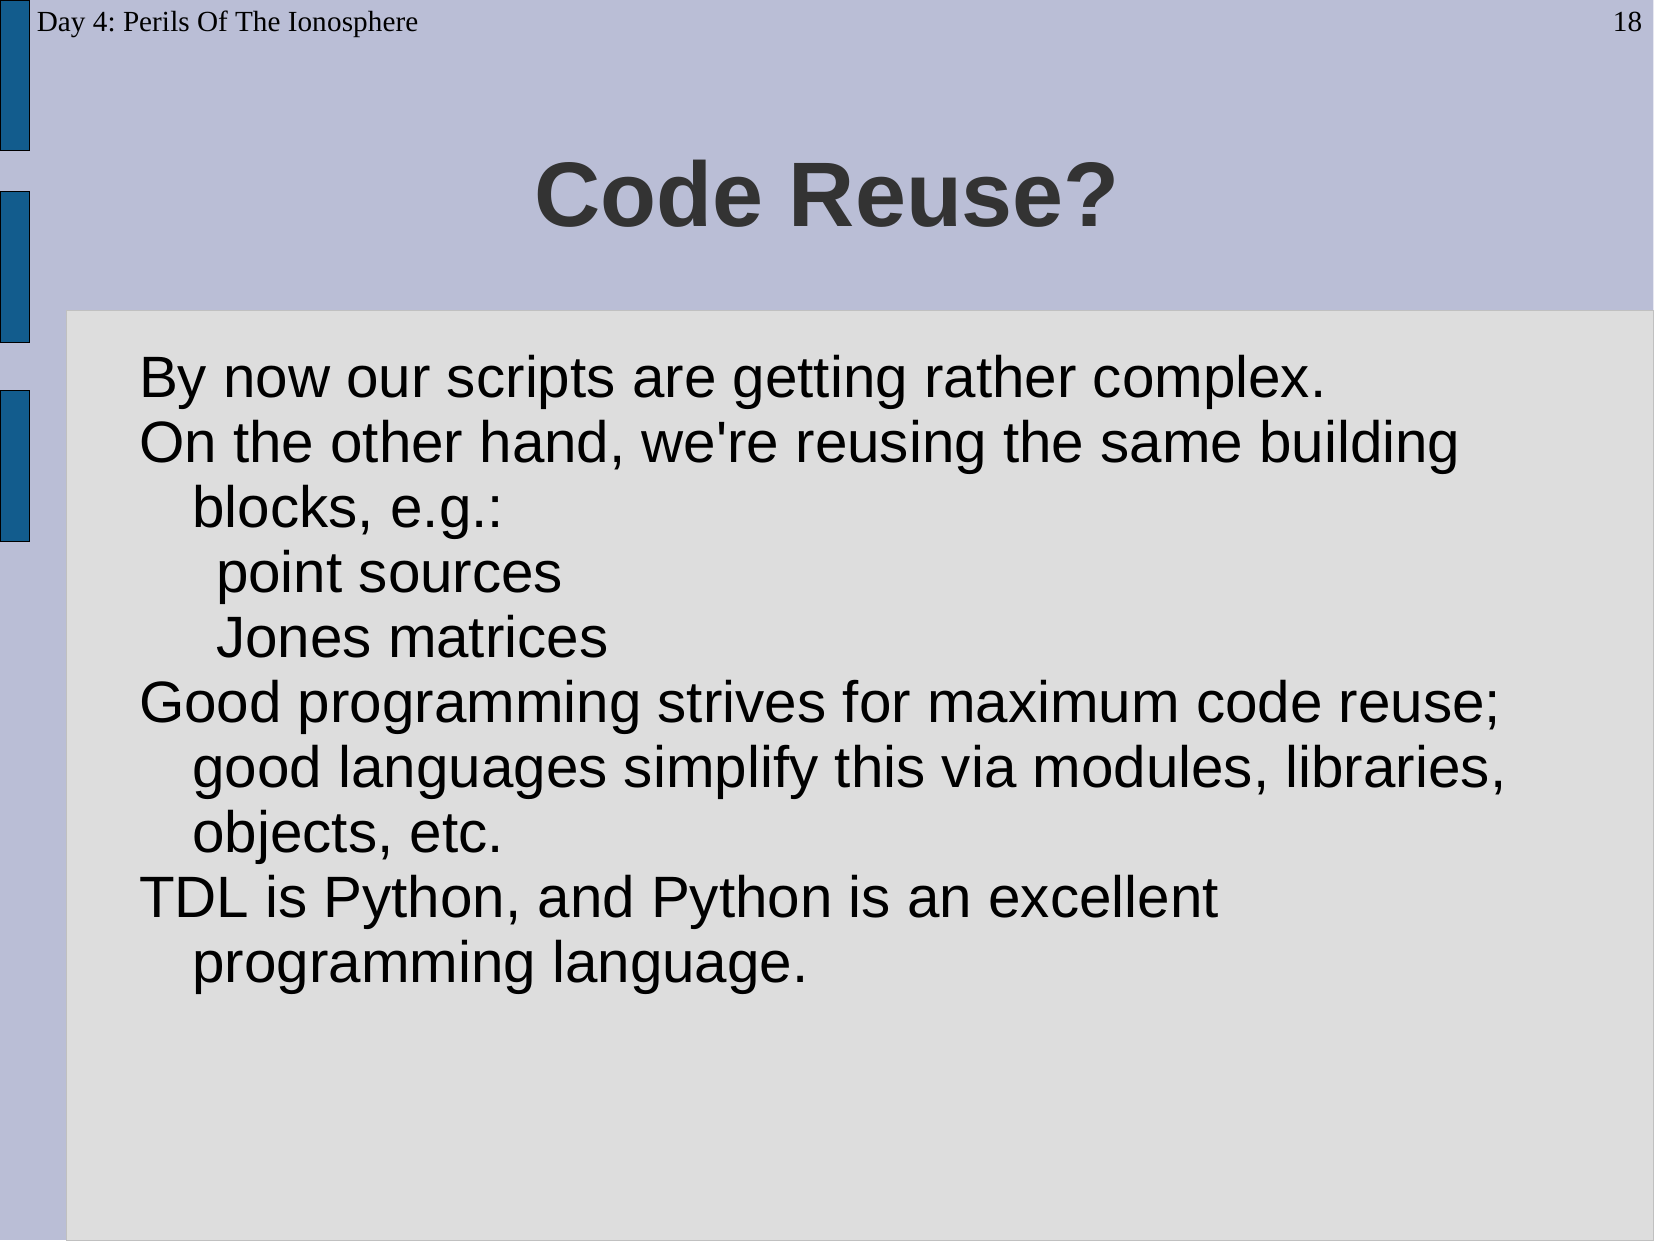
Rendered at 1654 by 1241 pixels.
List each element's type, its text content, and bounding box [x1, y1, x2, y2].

list By now our scripts are getting rather complex. On the other hand, we're reusing the same building blocks, e.g.: point sources Jones matrices Good programming strives for maximum code reuse; good languages simplify this via modules, libraries, objects, etc. TDL is Python, and Python is an excellent programming language. [121, 344, 1534, 1127]
title Code Reuse? [121, 91, 1534, 299]
